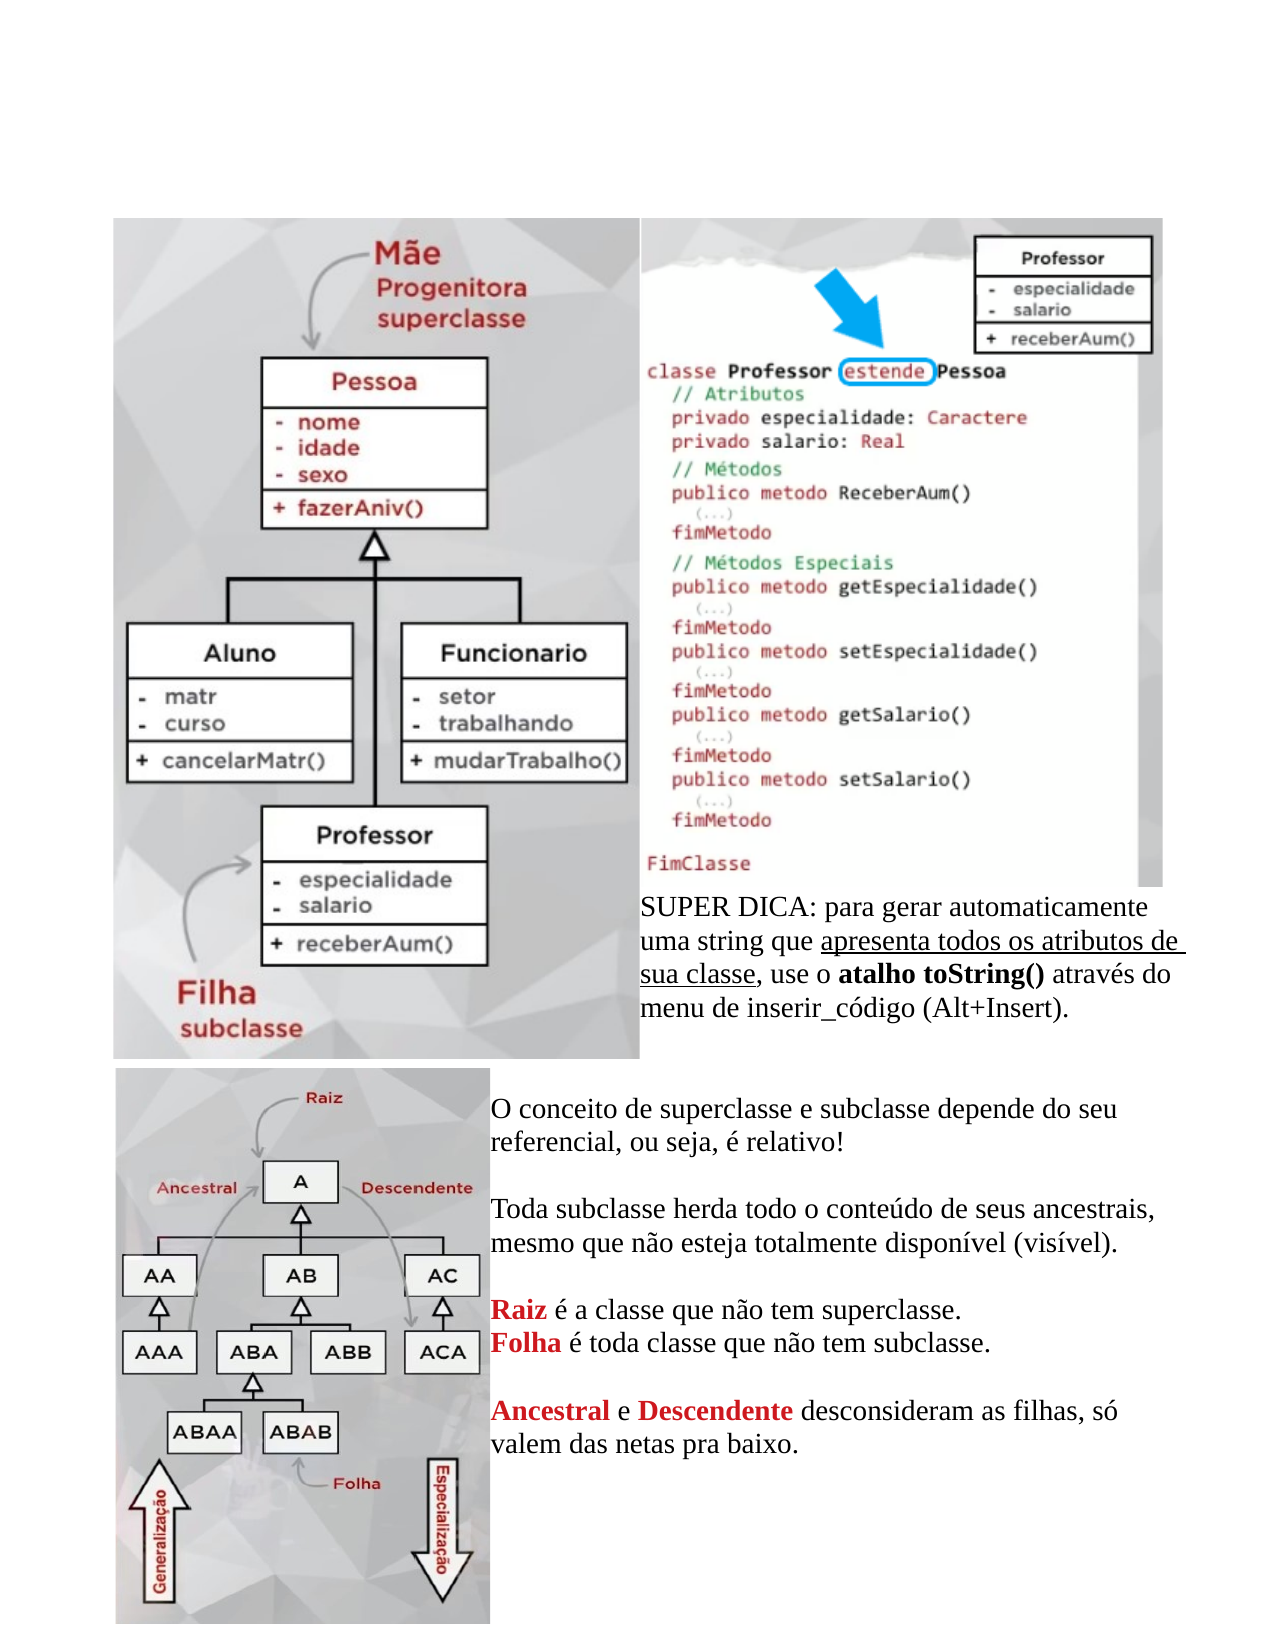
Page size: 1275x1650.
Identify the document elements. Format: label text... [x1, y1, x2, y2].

text SUPER DICA: para gerar automaticamente uma string que apresenta todos os atributos de sua classe, use o atalho toString() através do menu de inserir_código (Alt+Insert). [640, 889, 1204, 1024]
picture [115, 1068, 491, 1624]
text Folha é toda classe que não tem subclasse. [491, 1326, 1157, 1359]
picture [113, 218, 1163, 1059]
text O conceito de superclasse e subclasse depende do seu referencial, ou seja, é relativo! [491, 1091, 1157, 1158]
text Ancestral e Descendente desconsideram as filhas, só valem das netas pra baixo. [491, 1393, 1157, 1460]
text Toda subclasse herda todo o conteúdo de seus ancestrais, mesmo que não esteja totalmente disponível (visível). [491, 1191, 1157, 1258]
text Raiz é a classe que não tem superclasse. [491, 1292, 1157, 1326]
